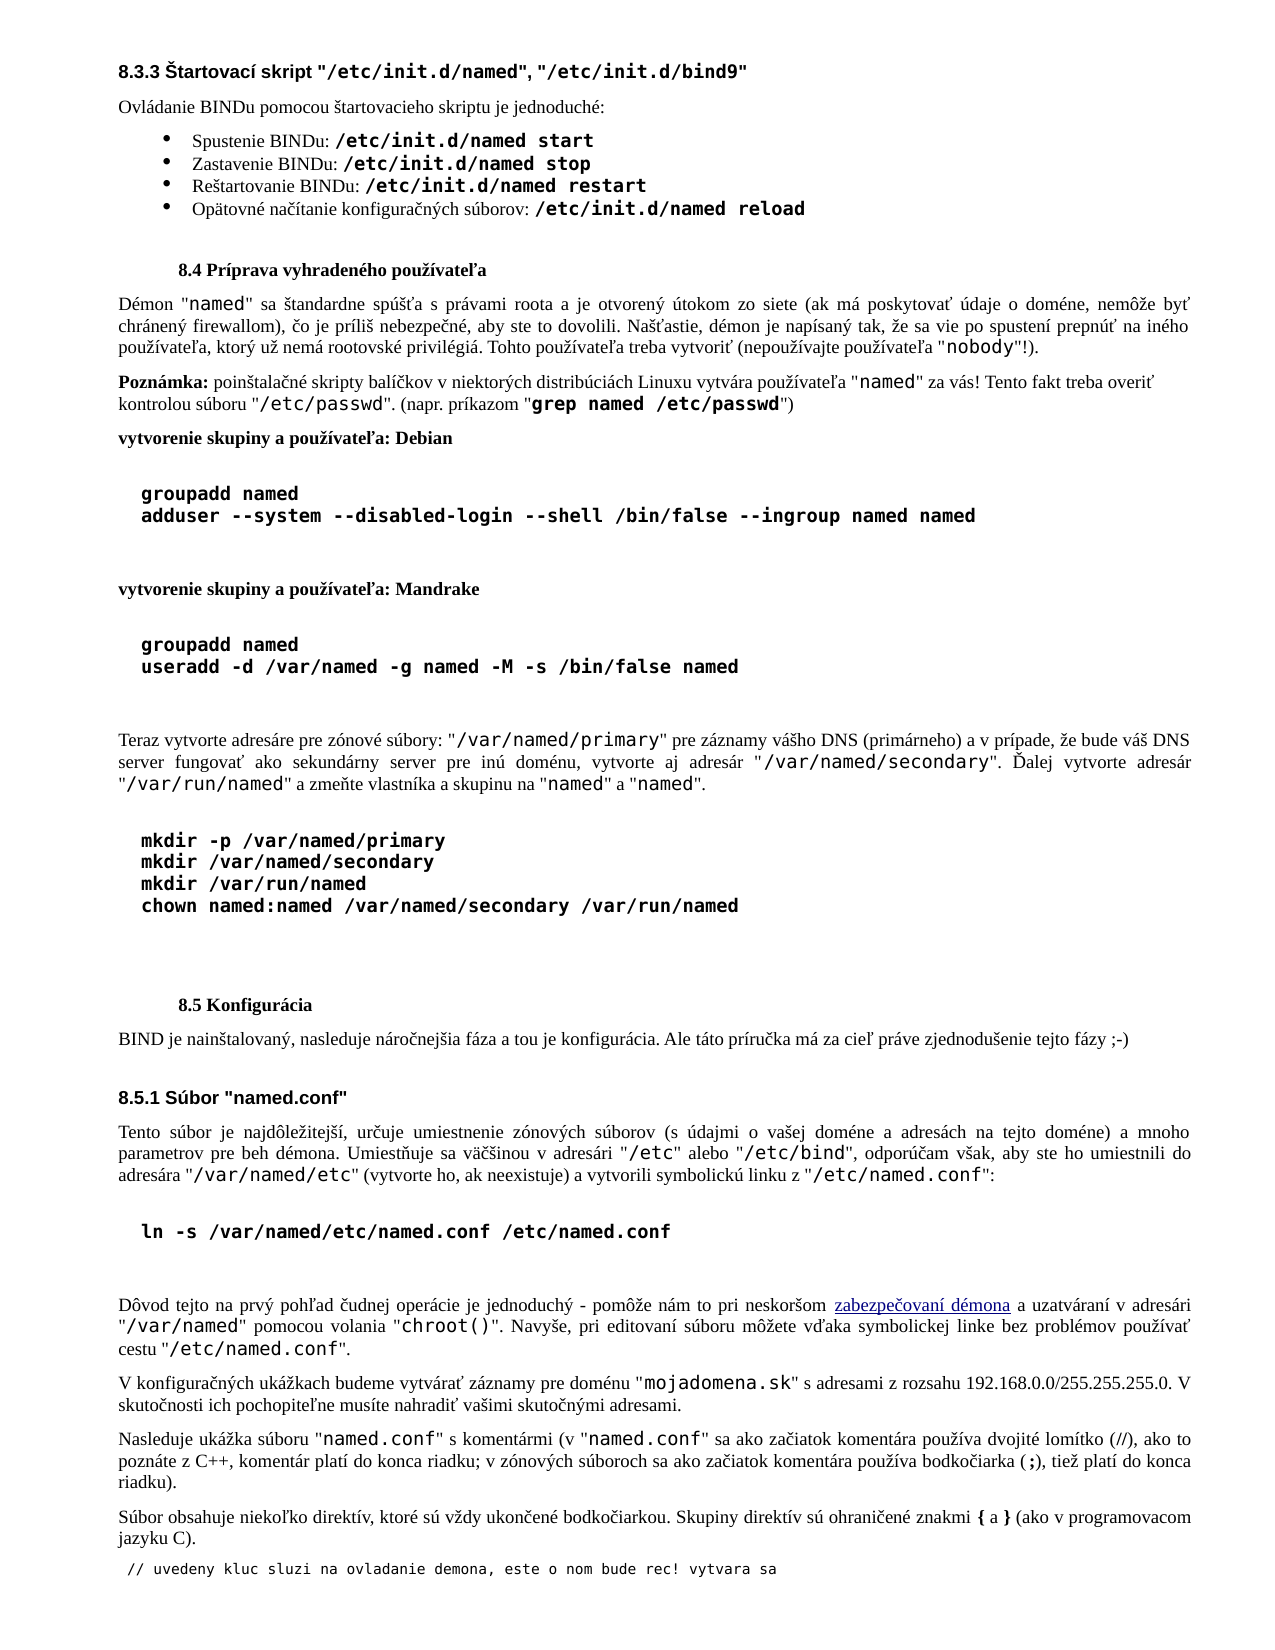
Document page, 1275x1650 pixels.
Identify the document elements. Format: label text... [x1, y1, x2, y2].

text vytvorenie skupiny a používateľa: Debian [118, 427, 1192, 449]
list Opätovné načítanie konfiguračných súborov: /etc/init.d/named reload [162, 198, 1192, 221]
text ln -s /var/named/etc/named.conf /etc/named.conf [118, 1221, 1192, 1242]
subtitle 8.4 Príprava vyhradeného používateľa [118, 259, 1192, 280]
text BIND je nainštalovaný, nasleduje náročnejšia fáza a tou je konfigurácia. Ale táto príručka má za cieľ práve zjednodušenie tejto fázy ;-) [118, 1028, 1192, 1049]
text Teraz vytvorte adresáre pre zónové súbory: "/var/named/primary" pre záznamy vášho DNS (primárneho) a v prípade, že bude váš DNS server fungovať ako sekundárny server pre inú doménu, vytvorte aj adresár "/var/named/secondary". Ďalej vytvorte adresár "/var/run/named" a zmeňte vlastníka a skupinu na "named" a "named". [118, 729, 1192, 795]
text mkdir /var/run/named [118, 873, 1192, 895]
text // uvedeny kluc sluzi na ovladanie demona, este o nom bude rec! vytvara sa [118, 1561, 1192, 1578]
text vytvorenie skupiny a používateľa: Mandrake [118, 578, 1192, 600]
text Nasleduje ukážka súboru "named.conf" s komentármi (v "named.conf" sa ako začiatok komentára používa dvojité lomítko (//), ako to poznáte z C++, komentár platí do konca riadku; v zónových súboroch sa ako začiatok komentára používa bodkočiarka (;), tiež platí do konca riadku). [118, 1428, 1192, 1493]
text Dôvod tejto na prvý pohľad čudnej operácie je jednoduchý - pomôže nám to pri neskoršom zabezpečovaní démona a uzatváraní v adresári "/var/named" pomocou volania "chroot()". Navyše, pri editovaní súboru môžete vďaka symbolickej linke bez problémov používať cestu "/etc/named.conf". [118, 1294, 1192, 1359]
text Poznámka: poinštalačné skripty balíčkov v niektorých distribúciách Linuxu vytvára používateľa "named" za vás! Tento fakt treba overiť kontrolou súboru "/etc/passwd". (napr. príkazom "grep named /etc/passwd") [118, 371, 1192, 415]
list Reštartovanie BINDu: /etc/init.d/named restart [162, 175, 1192, 198]
subtitle 8.5.1 Súbor "named.conf" [118, 1087, 1192, 1108]
text Ovládanie BINDu pomocou štartovacieho skriptu je jednoduché: [118, 96, 1192, 117]
list Zastavenie BINDu: /etc/init.d/named stop [162, 152, 1192, 175]
subtitle 8.5 Konfigurácia [118, 993, 1192, 1015]
text adduser --system --disabled-login --shell /bin/false --ingroup named named [118, 505, 1192, 527]
text useradd -d /var/named -g named -M -s /bin/false named [118, 656, 1192, 678]
text mkdir -p /var/named/primary [118, 830, 1192, 852]
text V konfiguračných ukážkach budeme vytvárať záznamy pre doménu "mojadomena.sk" s adresami z rozsahu 192.168.0.0/255.255.255.0. V skutočnosti ich pochopiteľne musíte nahradiť vašimi skutočnými adresami. [118, 1372, 1192, 1415]
text Súbor obsahuje niekoľko direktív, ktoré sú vždy ukončené bodkočiarkou. Skupiny direktív sú ohraničené znakmi { a } (ako v programovacom jazyku C). [118, 1506, 1192, 1549]
text Démon "named" sa štandardne spúšťa s právami roota a je otvorený útokom zo siete (ak má poskytovať údaje o doméne, nemôže byť chránený firewallom), čo je príliš nebezpečné, aby ste to dovolili. Našťastie, démon je napísaný tak, že sa vie po spustení prepnúť na iného používateľa, ktorý už nemá rootovské privilégiá. Tohto používateľa treba vytvoriť (nepoužívajte používateľa "nobody"!). [118, 293, 1192, 358]
text groupadd named [118, 483, 1192, 505]
text mkdir /var/named/secondary [118, 852, 1192, 873]
text groupadd named [118, 634, 1192, 656]
list Spustenie BINDu: /etc/init.d/named start [162, 129, 1192, 152]
text chown named:named /var/named/secondary /var/run/named [118, 895, 1192, 917]
subtitle 8.3.3 Štartovací skript "/etc/init.d/named", "/etc/init.d/bind9" [118, 61, 1192, 83]
text Tento súbor je najdôležitejší, určuje umiestnenie zónových súborov (s údajmi o vašej doméne a adresách na tejto doméne) a mnoho parametrov pre beh démona. Umiestňuje sa väčšinou v adresári "/etc" alebo "/etc/bind", odporúčam však, aby ste ho umiestnili do adresára "/var/named/etc" (vytvorte ho, ak neexistuje) a vytvorili symbolickú linku z "/etc/named.conf": [118, 1121, 1192, 1186]
